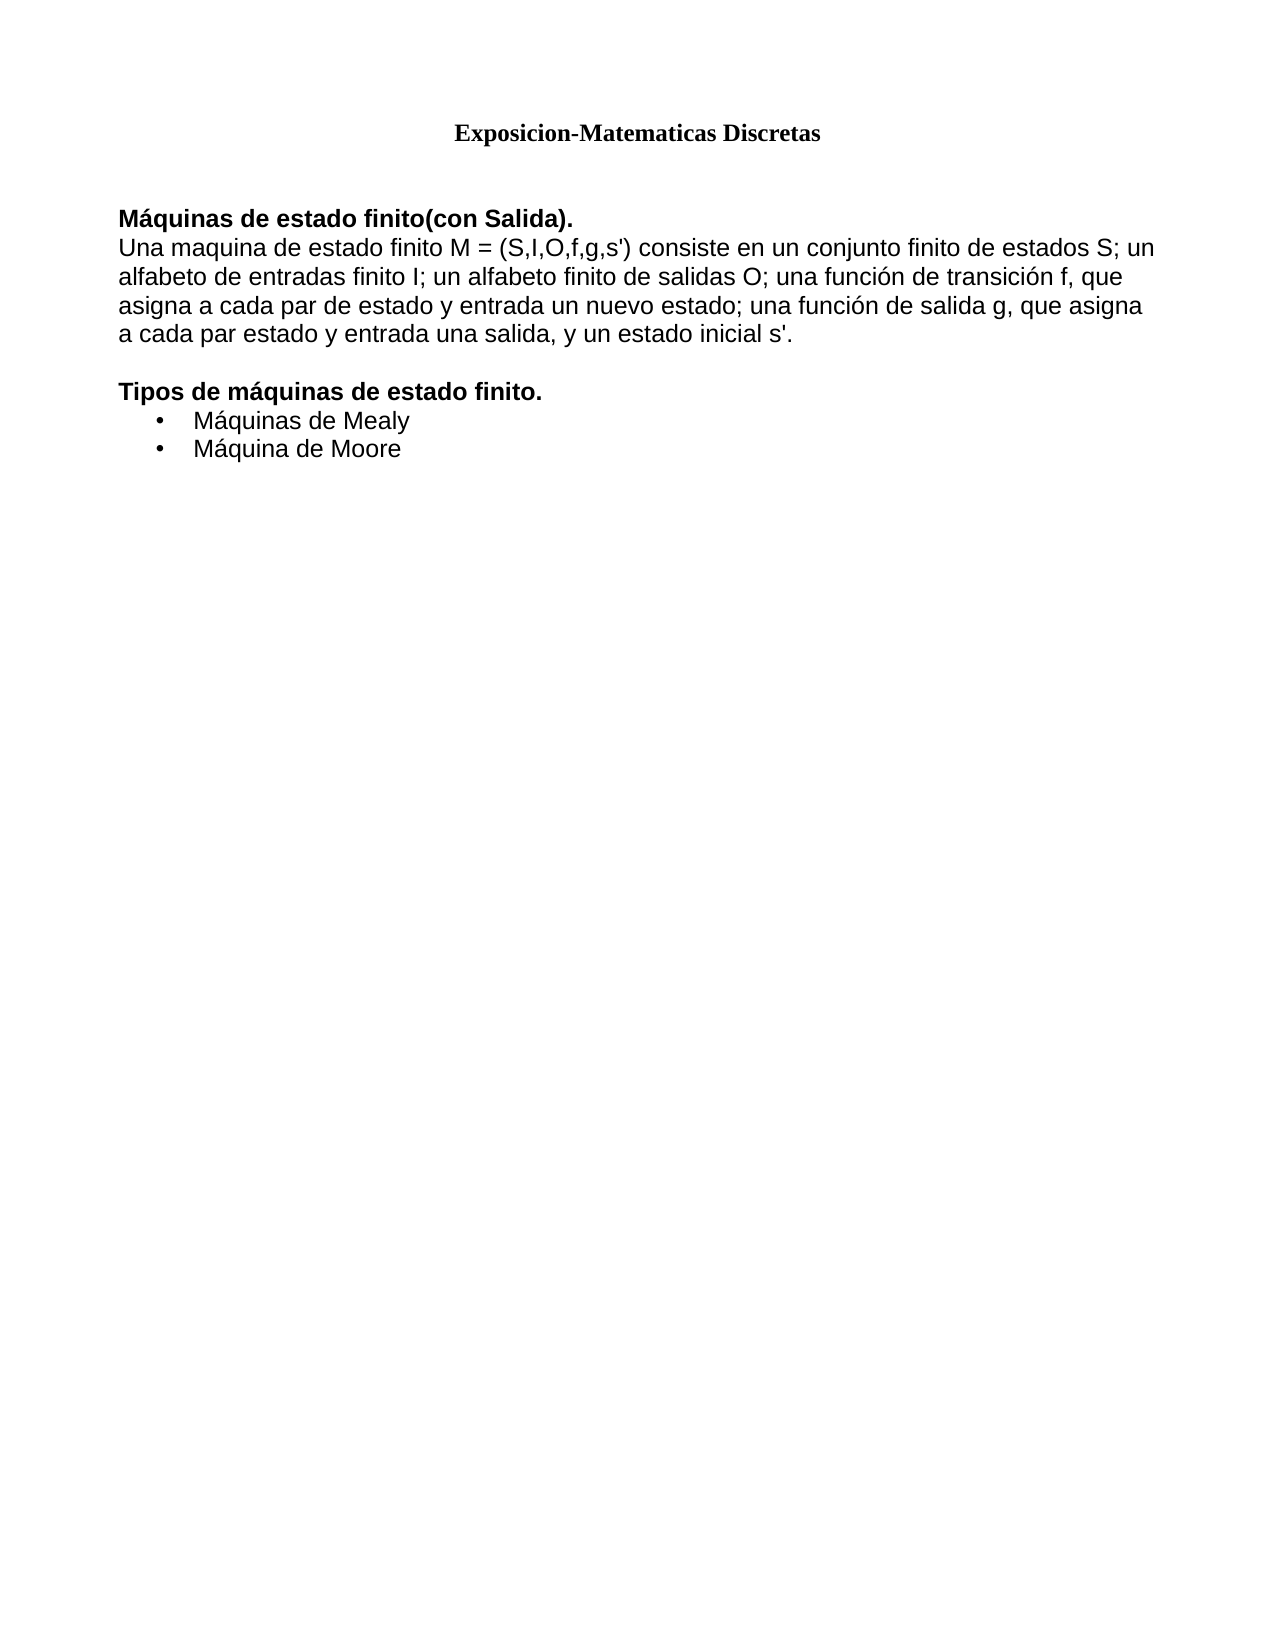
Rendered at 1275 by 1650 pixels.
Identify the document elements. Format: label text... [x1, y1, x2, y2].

text Exposicion-Matematicas Discretas [118, 118, 1157, 147]
text Tipos de máquinas de estado finito. [118, 377, 1157, 406]
text Una maquina de estado finito M = (S,I,O,f,g,s') consiste en un conjunto finito de estados S; un alfabeto de entradas finito I; un alfabeto finito de salidas O; una función de transición f, que asigna a cada par de estado y entrada un nuevo estado; una función de salida g, que asigna a cada par estado y entrada una salida, y un estado inicial s'. [118, 233, 1157, 348]
list Máquina de Moore [156, 434, 1157, 463]
list Máquinas de Mealy [156, 406, 1157, 434]
text Máquinas de estado finito(con Salida). [118, 204, 1157, 233]
